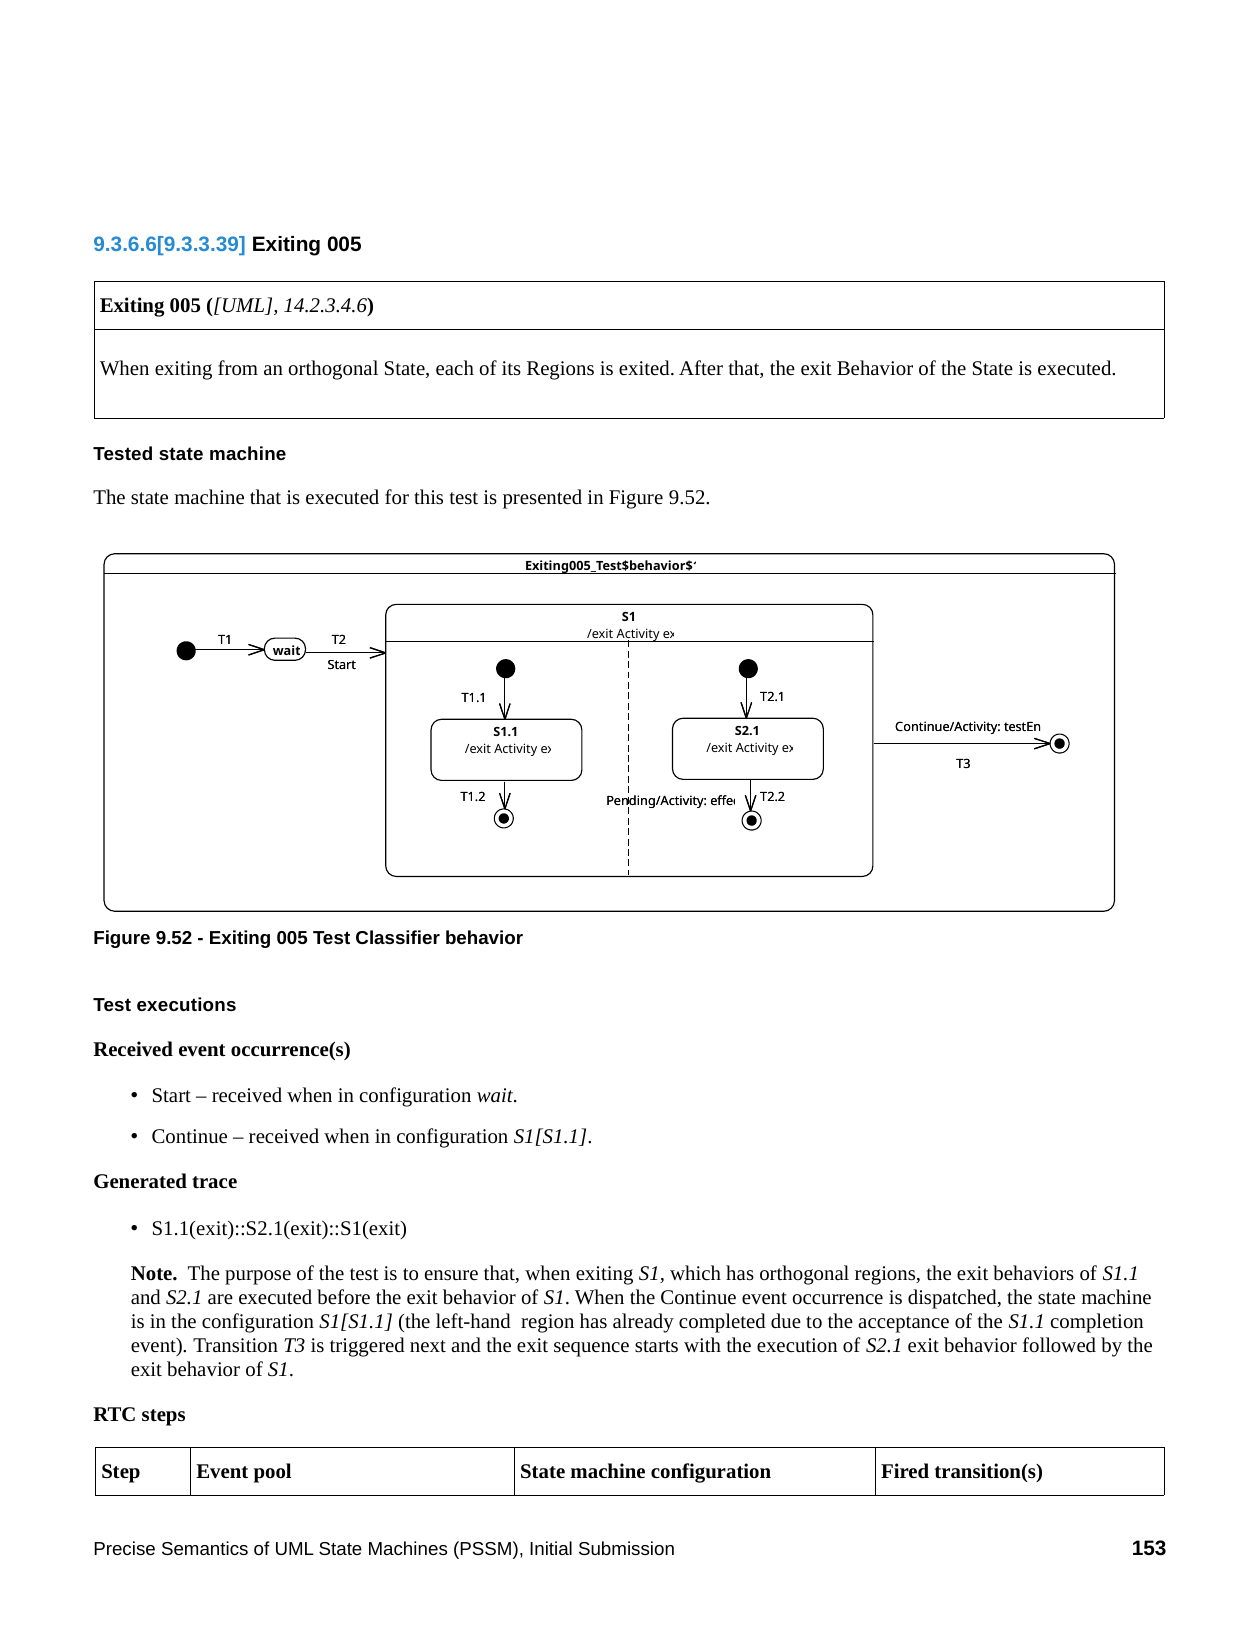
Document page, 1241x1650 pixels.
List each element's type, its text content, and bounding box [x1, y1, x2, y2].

list Continue – received when in configuration S1[S1.1]. [131, 1123, 1164, 1148]
table_header Exiting 005 ([UML], 14.2.3.4.6) [95, 282, 1164, 329]
subtitle Tested state machine [93, 442, 1164, 464]
table_header Step [96, 1448, 190, 1495]
list S1.1(exit)::S2.1(exit)::S1(exit) [131, 1214, 1164, 1239]
text Generated trace [93, 1169, 1164, 1193]
text Figure 9.52 - Exiting 005 Test Classifier behavior [93, 543, 1127, 948]
subtitle Exiting 005 [93, 231, 1164, 256]
list Start – received when in configuration wait. [131, 1082, 1164, 1107]
list The state machine that is executed for this test is presented in Figure 9.52. [93, 485, 1164, 509]
text Received event occurrence(s) [93, 1037, 1164, 1061]
table_header Fired transition(s) [876, 1448, 1164, 1495]
text Note. The purpose of the test is to ensure that, when exiting S1, which has orthogonal regions, the exit behaviors of S1.1 and S2.1 are executed before the exit behavior of S1. When the Continue event occurrence is dispatched, the state machine is in the configuration S1[S1.1] (the left-hand region has already completed due to the acceptance of the S1.1 completion event). Transition T3 is triggered next and the exit sequence starts with the execution of S2.1 exit behavior followed by the exit behavior of S1. [131, 1261, 1164, 1381]
text RTC steps [93, 1402, 1164, 1426]
table_header Event pool [191, 1448, 514, 1495]
table_header State machine configuration [515, 1448, 875, 1495]
table_cell When exiting from an orthogonal State, each of its Regions is exited. After that, the exit Behavior of the State is executed. [95, 330, 1164, 417]
subtitle Test executions [93, 994, 1164, 1016]
